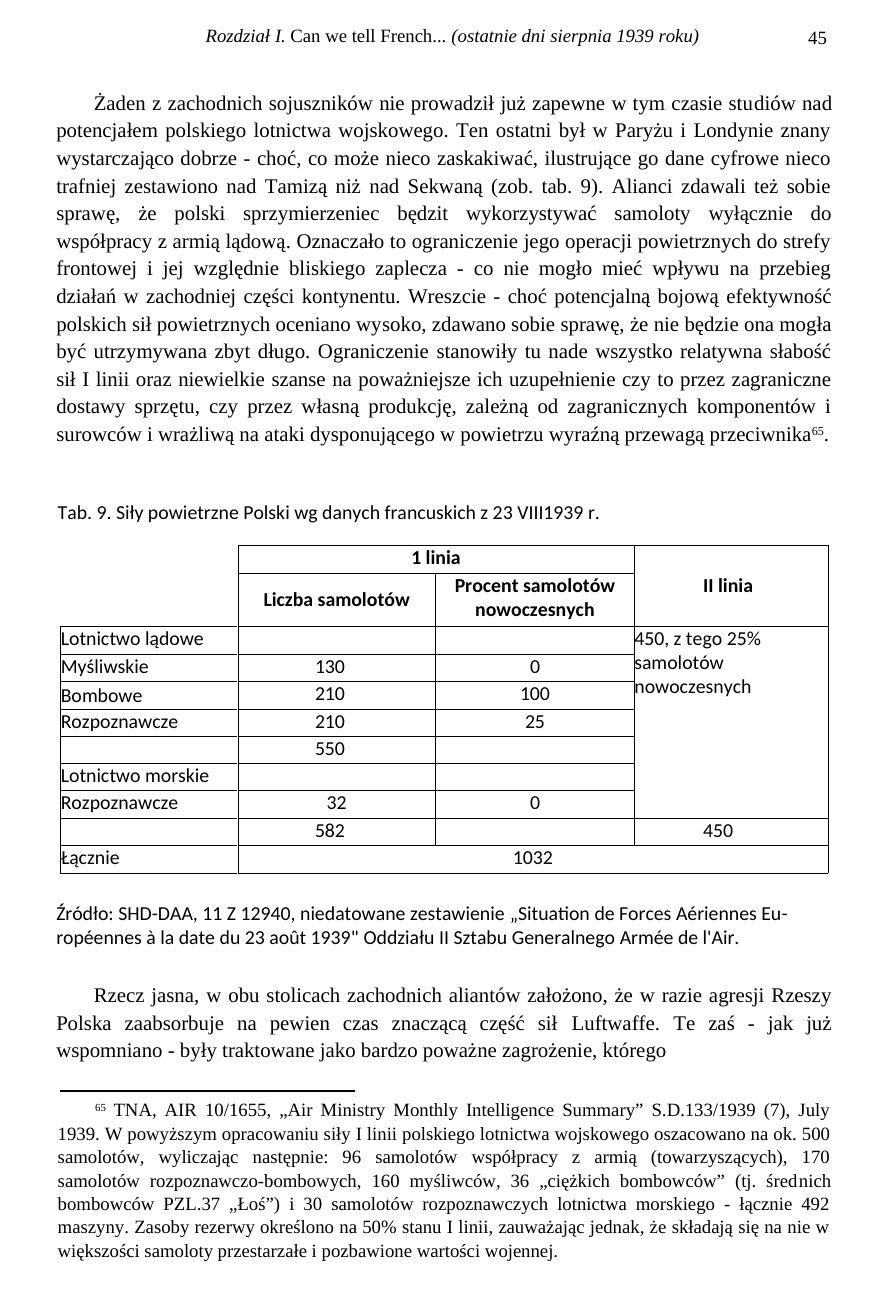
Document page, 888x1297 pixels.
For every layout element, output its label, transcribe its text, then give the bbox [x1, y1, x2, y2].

table_cell [61, 819, 237, 845]
table_cell [61, 737, 237, 763]
table_cell [239, 627, 435, 654]
table_cell Rozpoznawcze [61, 710, 237, 736]
text Źródło: SHD-DAA, 11 Z 12940, niedatowane zestawienie „Situation de Forces Aériennes Eu­ropéennes à la date du 23 août 1939" Oddziału II Sztabu Generalnego Armée de l'Air. [56, 901, 831, 949]
table_cell 130 [239, 655, 435, 681]
table_cell 0 [436, 791, 634, 818]
table_cell 0 [436, 655, 634, 681]
text 65 TNA, AIR 10/1655, „Air Ministry Monthly Intelligence Summary” S.D.133/1939 (7), July 1939. W powyższym opracowaniu siły I linii polskiego lotnictwa wojskowego oszacowano na ok. 500 samolotów, wyliczając następnie: 96 samolotów współpracy z armią (towarzyszących), 170 samolotów rozpoznawczo-bombowych, 160 myśliwców, 36 „ciężkich bombowców” (tj. śred­nich bombowców PZL.37 „Łoś”) i 30 samolotów rozpoznawczych lotnictwa morskiego - łącznie 492 maszyny. Zasoby rezerwy określono na 50% stanu I linii, zauważając jednak, że składają się na nie w większości samoloty przestarzałe i pozbawione wartości wojennej. [57, 1099, 831, 1261]
table_cell [436, 737, 634, 763]
text Żaden z zachodnich sojuszników nie prowadził już zapewne w tym czasie stu­diów nad potencjałem polskiego lotnictwa wojskowego. Ten ostatni był w Paryżu i Londynie znany wystarczająco dobrze - choć, co może nieco zaskakiwać, ilustrujące go dane cyfrowe nieco trafniej zestawiono nad Tamizą niż nad Sekwaną (zob. tab. 9). Alianci zdawali też sobie sprawę, że polski sprzymierzeniec będzit wykorzystywać samoloty wyłącznie do współpracy z armią lądową. Oznaczało to ograniczenie jego operacji powietrznych do strefy frontowej i jej względnie bliskiego zaplecza - co nie mogło mieć wpływu na przebieg działań w zachodniej części kontynentu. Wresz­cie - choć potencjalną bojową efektywność polskich sił powietrznych oceniano wy­soko, zdawano sobie sprawę, że nie będzie ona mogła być utrzymywana zbyt długo. Ograniczenie stanowiły tu nade wszystko relatywna słabość sił I linii oraz niewielkie szanse na poważniejsze ich uzupełnienie czy to przez zagraniczne dostawy sprzętu, czy przez własną produkcję, zależną od zagranicznych komponentów i surowców i wrażliwą na ataki dysponującego w powietrzu wyraźną przewagą przeciwnika65. [56, 91, 832, 446]
table_cell [436, 819, 634, 845]
table_cell [436, 627, 634, 654]
table_cell [436, 764, 634, 790]
table_cell Lotnictwo lądowe [61, 627, 237, 654]
table_header II linia [635, 546, 828, 626]
table_cell 210 [239, 710, 435, 736]
text 45 [804, 27, 830, 48]
table_cell Procent samolotów nowoczesnych [436, 574, 634, 626]
text Rozdział I. Can we tell French... (ostatnie dni sierpnia 1939 roku) [205, 25, 701, 47]
table_cell Bombowe [61, 682, 237, 709]
table_cell [239, 764, 435, 790]
table_cell Lotnictwo morskie [61, 764, 237, 790]
table_cell 582 [239, 819, 435, 845]
table_header 1 linia [239, 546, 634, 573]
table_cell 25 [436, 710, 634, 736]
table_cell 100 [436, 682, 634, 709]
text Tab. 9. Siły powietrzne Polski wg danych francuskich z 23 VIII1939 r. [57, 500, 632, 524]
table_cell 32 [239, 791, 435, 818]
table_cell Łącznie [61, 846, 237, 873]
table_cell Liczba samolotów [239, 574, 435, 626]
table_cell Myśliwskie [61, 655, 237, 681]
table_header [60, 545, 237, 626]
table_cell 1032 [239, 846, 828, 873]
table_cell 450 [635, 819, 828, 845]
table_cell 450, z tego 25% samolotów nowoczesnych [635, 627, 828, 818]
table_cell 550 [239, 737, 435, 763]
table_cell 210 [239, 682, 435, 709]
table_cell Rozpoznawcze [61, 791, 237, 818]
text Rzecz jasna, w obu stolicach zachodnich aliantów założono, że w razie agresji Rzeszy Polska zaabsorbuje na pewien czas znaczącą część sił Luftwaffe. Te zaś - jak już wspomniano - były traktowane jako bardzo poważne zagrożenie, którego [56, 983, 832, 1062]
